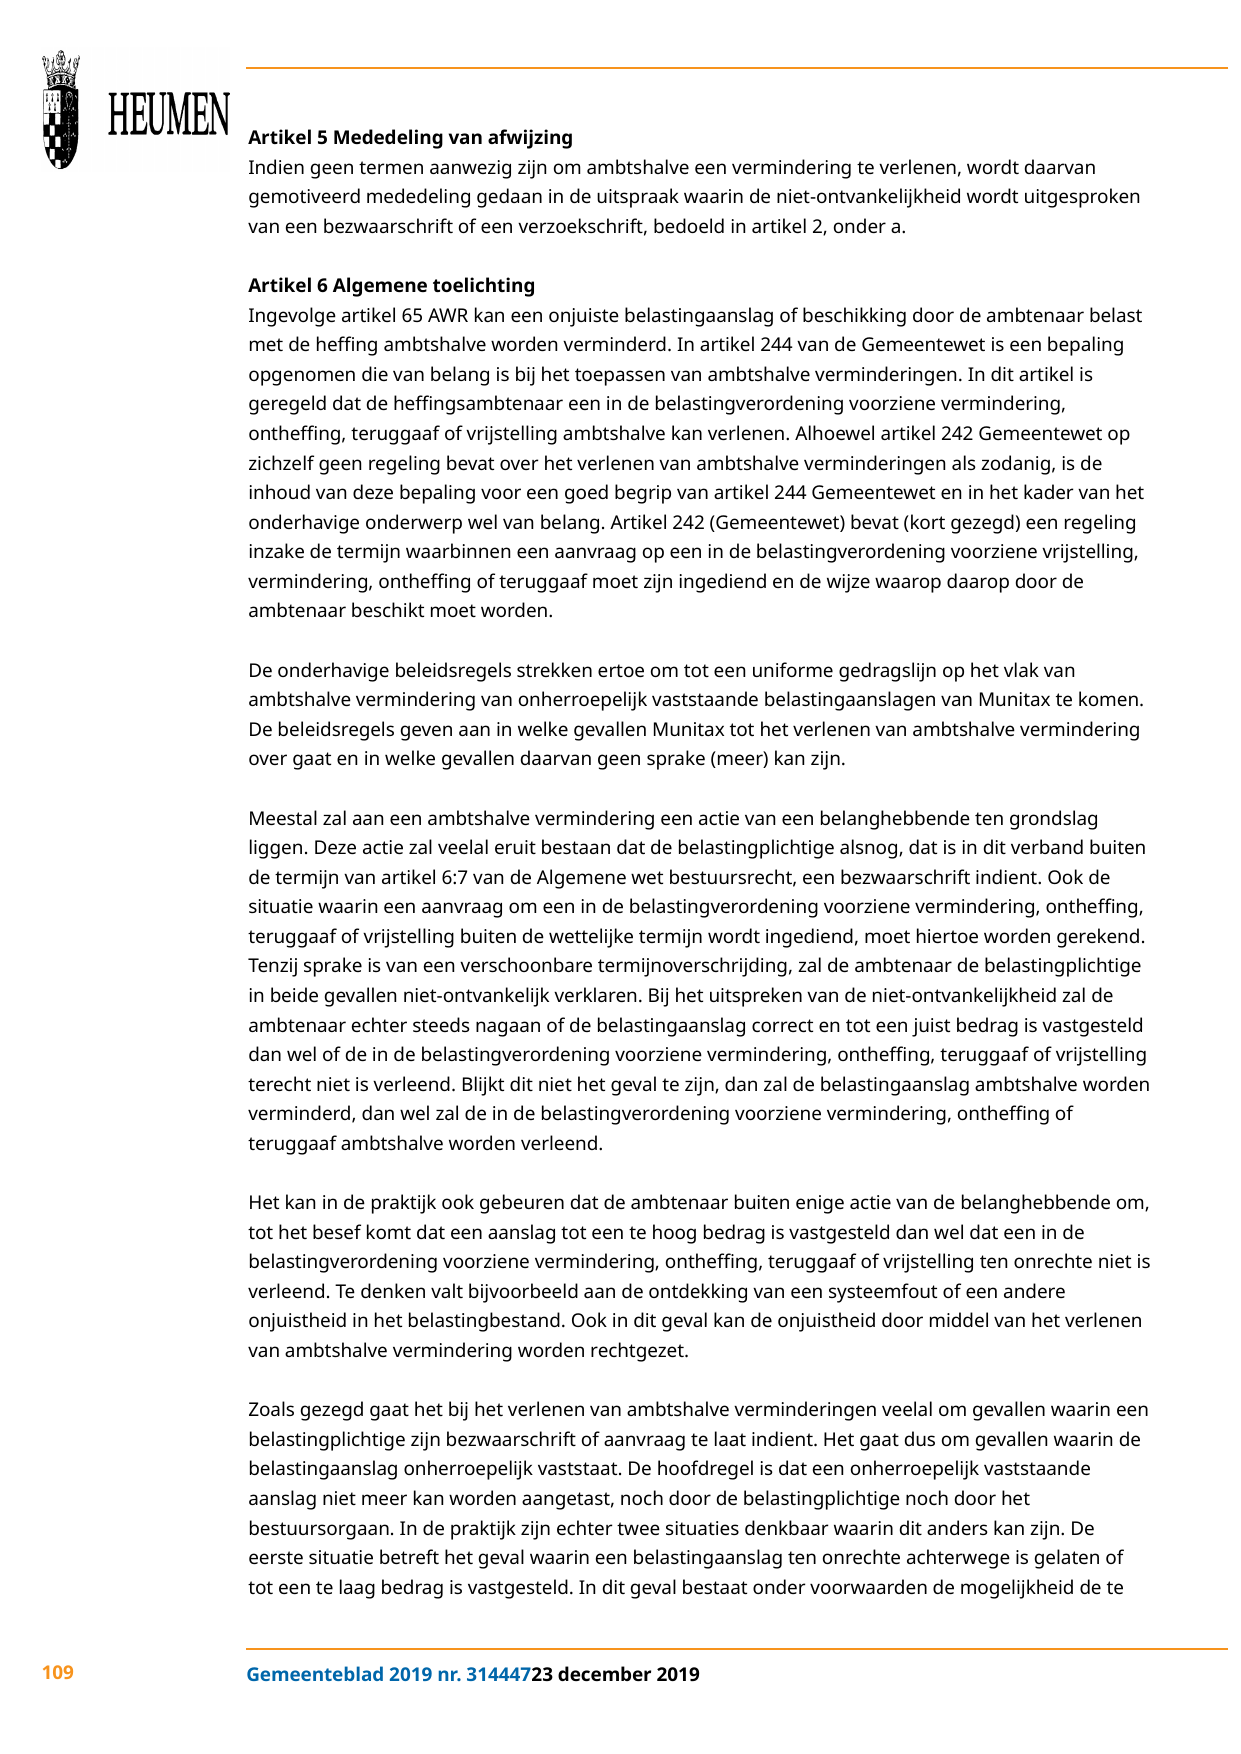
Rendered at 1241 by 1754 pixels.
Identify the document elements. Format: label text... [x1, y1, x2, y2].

picture [41, 47, 231, 172]
text Meestal zal aan een ambtshalve vermindering een actie van een belanghebbende ten grondslag liggen. Deze actie zal veelal eruit bestaan dat de belastingplichtige alsnog, dat is in dit verband buiten de termijn van artikel 6:7 van de Algemene wet bestuursrecht, een bezwaarschrift indient. Ook de situatie waarin een aanvraag om een in de belastingverordening voorziene vermindering, ontheffing, teruggaaf of vrijstelling buiten de wettelijke termijn wordt ingediend, moet hiertoe worden gerekend. Tenzij sprake is van een verschoonbare termijnoverschrijding, zal de ambtenaar de belastingplichtige in beide gevallen niet-ontvankelijk verklaren. Bij het uitspreken van de niet-ontvankelijkheid zal de ambtenaar echter steeds nagaan of de belastingaanslag correct en tot een juist bedrag is vastgesteld dan wel of de in de belastingverordening voorziene vermindering, ontheffing, teruggaaf of vrijstelling terecht niet is verleend. Blijkt dit niet het geval te zijn, dan zal de belastingaanslag ambtshalve worden verminderd, dan wel zal de in de belastingverordening voorziene vermindering, ontheffing of teruggaaf ambtshalve worden verleend. [248, 805, 1152, 1156]
text Ingevolge artikel 65 AWR kan een onjuiste belastingaanslag of beschikking door de ambtenaar belast met de heffing ambtshalve worden verminderd. In artikel 244 van de Gemeentewet is een bepaling opgenomen die van belang is bij het toepassen van ambtshalve verminderingen. In dit artikel is geregeld dat de heffingsambtenaar een in de belastingverordening voorziene vermindering, ontheffing, teruggaaf of vrijstelling ambtshalve kan verlenen. Alhoewel artikel 242 Gemeentewet op zichzelf geen regeling bevat over het verlenen van ambtshalve verminderingen als zodanig, is de inhoud van deze bepaling voor een goed begrip van artikel 244 Gemeentewet en in het kader van het onderhavige onderwerp wel van belang. Artikel 242 (Gemeentewet) bevat (kort gezegd) een regeling inzake de termijn waarbinnen een aanvraag op een in de belastingverordening voorziene vrijstelling, vermindering, ontheffing of teruggaaf moet zijn ingediend en de wijze waarop daarop door de ambtenaar beschikt moet worden. [248, 302, 1152, 623]
text Het kan in de praktijk ook gebeuren dat de ambtenaar buiten enige actie van de belanghebbende om, tot het besef komt dat een aanslag tot een te hoog bedrag is vastgesteld dan wel dat een in de belastingverordening voorziene vermindering, ontheffing, teruggaaf of vrijstelling ten onrechte niet is verleend. Te denken valt bijvoorbeeld aan de ontdekking van een systeemfout of een andere onjuistheid in het belastingbestand. Ook in dit geval kan de onjuistheid door middel van het verlenen van ambtshalve vermindering worden rechtgezet. [248, 1189, 1152, 1363]
text Zoals gezegd gaat het bij het verlenen van ambtshalve verminderingen veelal om gevallen waarin een belastingplichtige zijn bezwaarschrift of aanvraag te laat indient. Het gaat dus om gevallen waarin de belastingaanslag onherroepelijk vaststaat. De hoofdregel is dat een onherroepelijk vaststaande aanslag niet meer kan worden aangetast, noch door de belastingplichtige noch door het bestuursorgaan. In de praktijk zijn echter twee situaties denkbaar waarin dit anders kan zijn. De eerste situatie betreft het geval waarin een belastingaanslag ten onrechte achterwege is gelaten of tot een te laag bedrag is vastgesteld. In dit geval bestaat onder voorwaarden de mogelijkheid de te [248, 1396, 1152, 1600]
text De onderhavige beleidsregels strekken ertoe om tot een uniforme gedragslijn op het vlak van ambtshalve vermindering van onherroepelijk vaststaande belastingaanslagen van Munitax te komen. De beleidsregels geven aan in welke gevallen Munitax tot het verlenen van ambtshalve vermindering over gaat en in welke gevallen daarvan geen sprake (meer) kan zijn. [248, 657, 1152, 771]
text Artikel 5 Mededeling van afwijzing [248, 124, 1152, 150]
text Indien geen termen aanwezig zijn om ambtshalve een vermindering te verlenen, wordt daarvan gemotiveerd mededeling gedaan in de uitspraak waarin de niet-ontvankelijkheid wordt uitgesproken van een bezwaarschrift of een verzoekschrift, bedoeld in artikel 2, onder a. [248, 154, 1152, 239]
text Artikel 6 Algemene toelichting [248, 272, 1152, 298]
